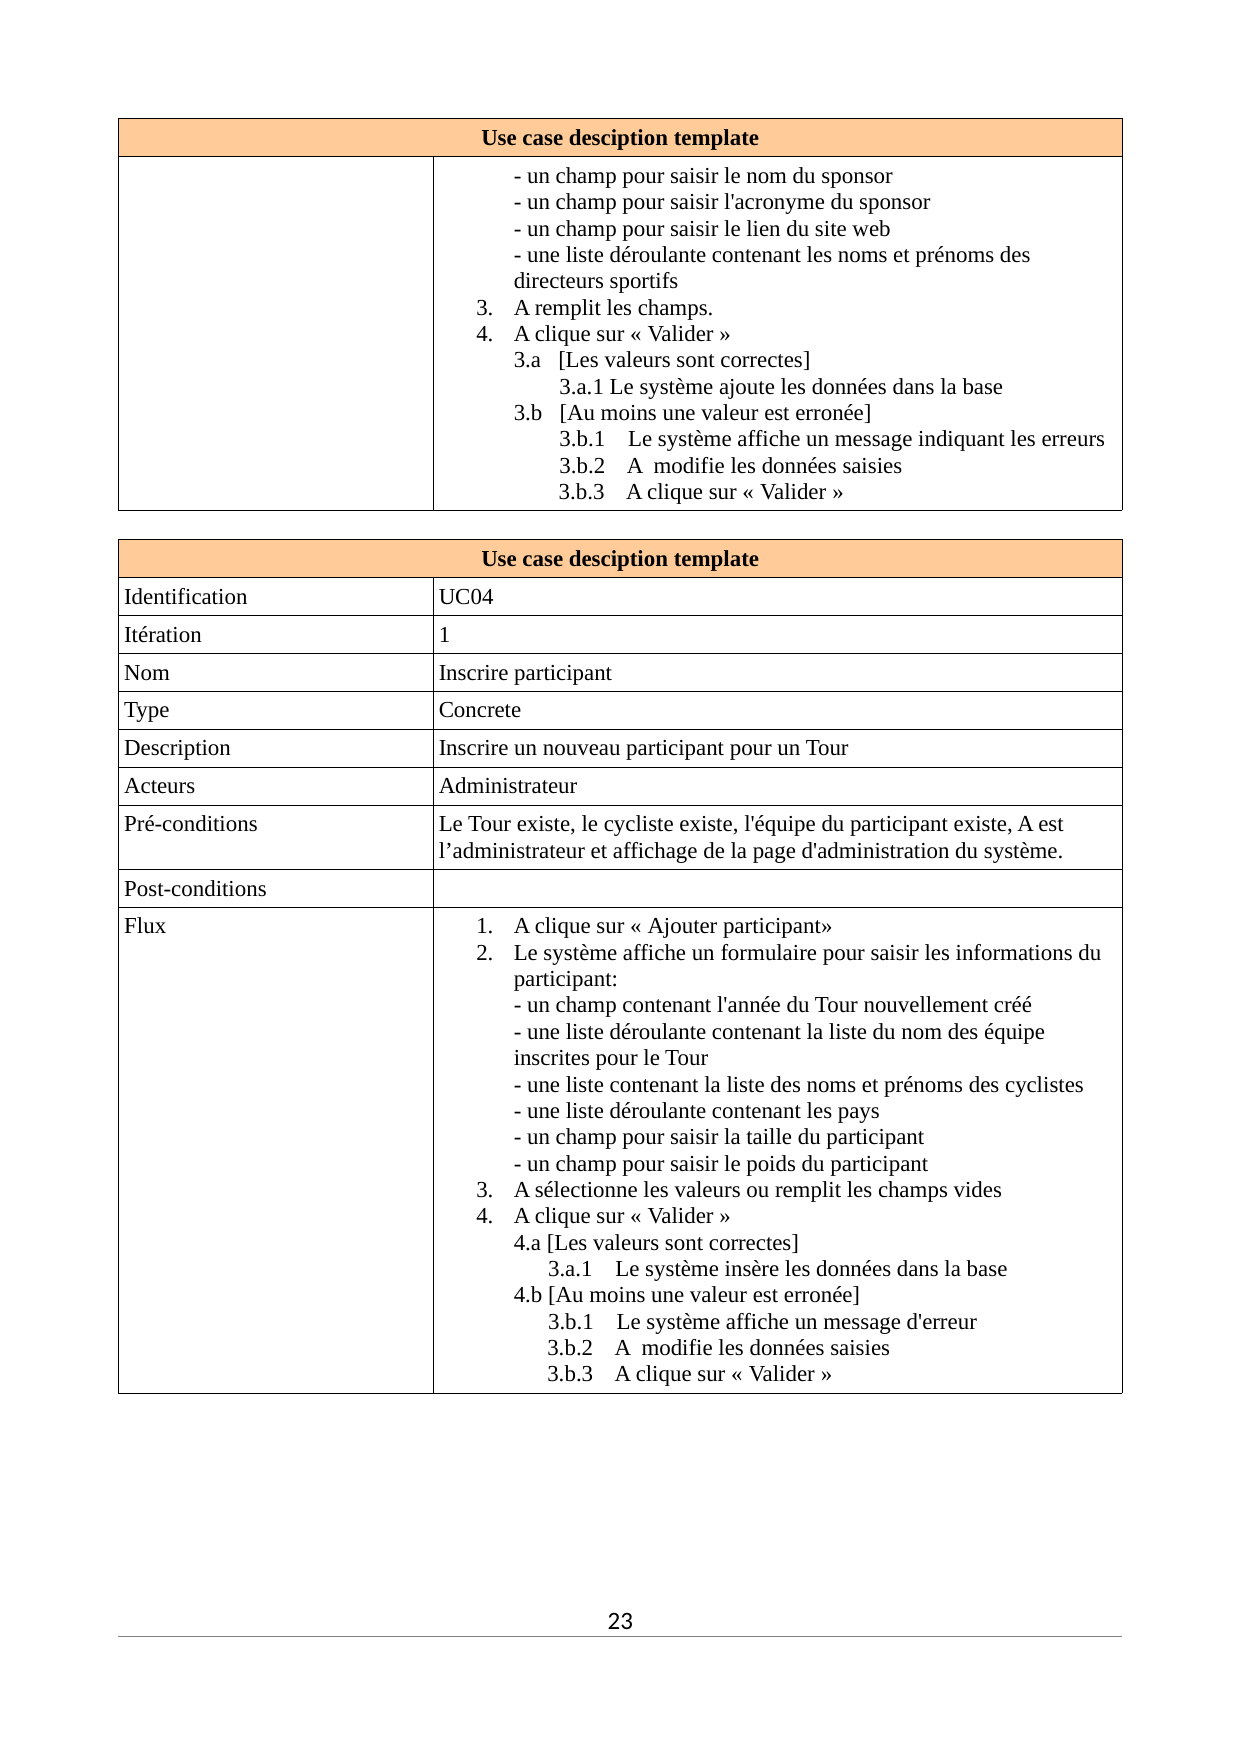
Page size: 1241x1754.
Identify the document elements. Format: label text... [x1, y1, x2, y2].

table_cell [434, 870, 1122, 907]
table_cell Itération [119, 616, 433, 653]
table_cell Concrete [434, 692, 1122, 729]
table_cell Inscrire un nouveau participant pour un Tour [434, 730, 1122, 767]
table_cell Acteurs [119, 768, 433, 804]
table_header Use case desciption template [119, 119, 1122, 156]
table_cell Nom [119, 654, 433, 691]
table_cell A clique sur « Ajouter participant» Le système affiche un formulaire pour saisir les informations du participant: - un champ contenant l'année du Tour nouvellement créé - une liste déroulante contenant la liste du nom des équipe inscrites pour le Tour - une liste contenant la liste des noms et prénoms des cyclistes - une liste déroulante contenant les pays - un champ pour saisir la taille du participant - un champ pour saisir le poids du participant A sélectionne les valeurs ou remplit les champs vides A clique sur « Valider » 4.a [Les valeurs sont correctes] 3.a.1 Le système insère les données dans la base 4.b [Au moins une valeur est erronée] 3.b.1 Le système affiche un message d'erreur 3.b.2 A modifie les données saisies 3.b.3 A clique sur « Valider » [434, 908, 1122, 1393]
table_cell Inscrire participant [434, 654, 1122, 691]
table_cell 1 [434, 616, 1122, 653]
table_cell Flux [119, 908, 433, 1393]
table_cell Identification [119, 578, 433, 615]
table_cell - un champ pour saisir le nom du sponsor - un champ pour saisir l'acronyme du sponsor - un champ pour saisir le lien du site web - une liste déroulante contenant les noms et prénoms des directeurs sportifs A remplit les champs. A clique sur « Valider » 3.a [Les valeurs sont correctes] 3.a.1 Le système ajoute les données dans la base 3.b [Au moins une valeur est erronée] 3.b.1 Le système affiche un message indiquant les erreurs 3.b.2 A modifie les données saisies 3.b.3 A clique sur « Valider » [434, 157, 1122, 510]
table_cell Post-conditions [119, 870, 433, 907]
table_cell Le Tour existe, le cycliste existe, l'équipe du participant existe, A est l’administrateur et affichage de la page d'administration du système. [434, 806, 1122, 869]
table_cell Type [119, 692, 433, 729]
table_cell [119, 157, 433, 510]
table_header Use case desciption template [119, 540, 1122, 577]
table_cell UC04 [434, 578, 1122, 615]
table_cell Administrateur [434, 768, 1122, 804]
table_cell Pré-conditions [119, 806, 433, 869]
table_cell Description [119, 730, 433, 767]
